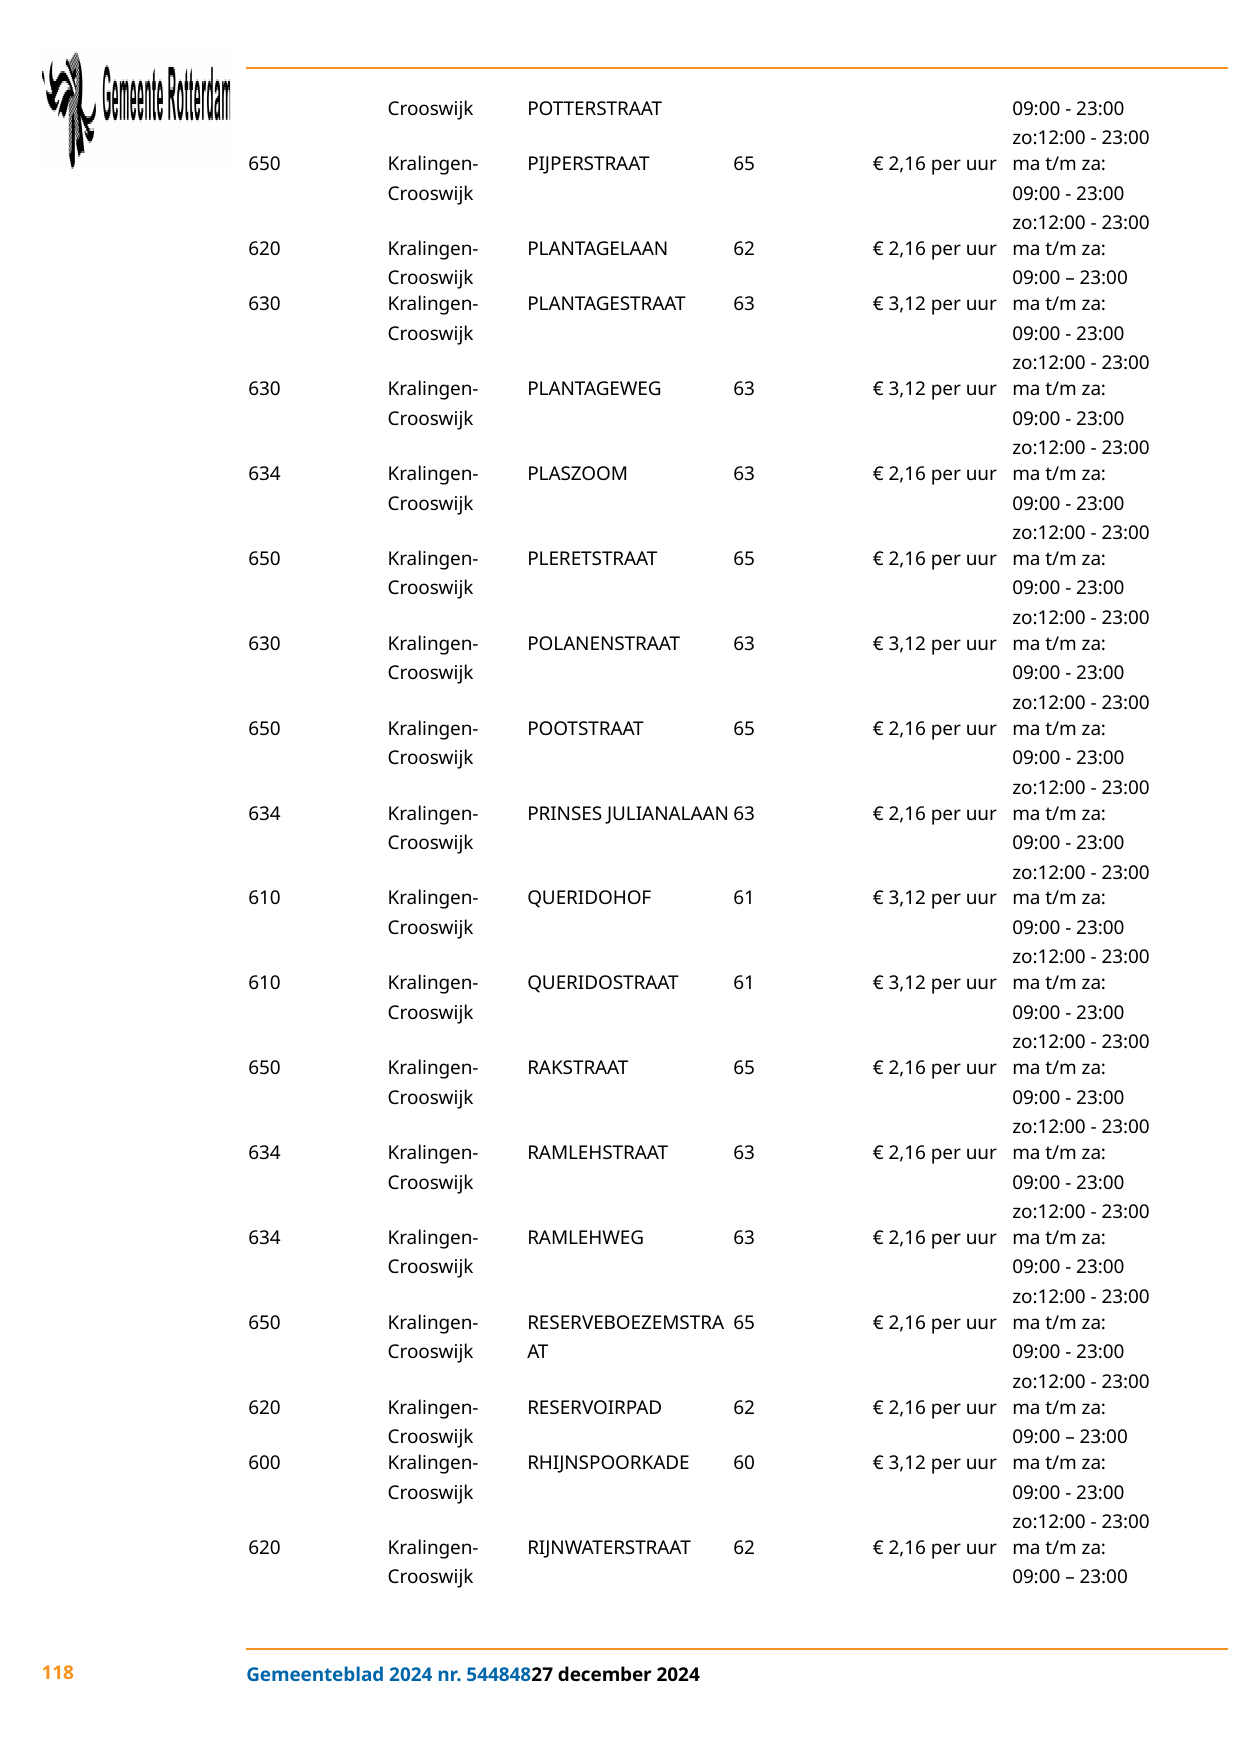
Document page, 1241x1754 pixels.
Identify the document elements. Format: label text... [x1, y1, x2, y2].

table_cell 650 [248, 715, 387, 800]
table_cell 630 [248, 375, 387, 460]
table_cell Kralingen-Crooswijk [388, 630, 527, 715]
table_cell 65 [733, 1309, 873, 1394]
table_cell Kralingen-Crooswijk [388, 1139, 527, 1224]
table_cell RHIJNSPOORKADE [527, 1449, 733, 1534]
table_cell ma t/m za: 09:00 - 23:00 zo:12:00 - 23:00 [1012, 715, 1152, 800]
table_cell ma t/m za: 09:00 - 23:00 zo:12:00 - 23:00 [1012, 1224, 1152, 1309]
table_cell 62 [733, 1534, 873, 1589]
table_cell € 2,16 per uur [873, 235, 1012, 290]
table_cell ma t/m za: 09:00 - 23:00 zo:12:00 - 23:00 [1012, 970, 1152, 1054]
table_cell 63 [733, 630, 873, 715]
table_cell ma t/m za: 09:00 - 23:00 zo:12:00 - 23:00 [1012, 1449, 1152, 1534]
table_cell ma t/m za: 09:00 – 23:00 [1012, 1394, 1152, 1449]
table_cell 650 [248, 545, 387, 630]
table_cell ma t/m za: 09:00 - 23:00 zo:12:00 - 23:00 [1012, 150, 1152, 235]
table_cell Kralingen-Crooswijk [388, 290, 527, 375]
table_cell ma t/m za: 09:00 - 23:00 zo:12:00 - 23:00 [1012, 630, 1152, 715]
table_cell 63 [733, 1139, 873, 1224]
table_cell Kralingen-Crooswijk [388, 1309, 527, 1394]
table_cell POOTSTRAAT [527, 715, 733, 800]
table_cell € 2,16 per uur [873, 1224, 1012, 1309]
table_cell RESERVEBOEZEMSTRAAT [527, 1309, 733, 1394]
table_cell 61 [733, 885, 873, 969]
table_cell 63 [733, 1224, 873, 1309]
table_cell € 2,16 per uur [873, 545, 1012, 630]
table_cell Kralingen-Crooswijk [388, 1054, 527, 1139]
table_cell ma t/m za: 09:00 – 23:00 [1012, 235, 1152, 290]
table_cell RESERVOIRPAD [527, 1394, 733, 1449]
table_cell ma t/m za: 09:00 - 23:00 zo:12:00 - 23:00 [1012, 460, 1152, 545]
table_cell RAMLEHWEG [527, 1224, 733, 1309]
table_cell 610 [248, 885, 387, 969]
table_cell ma t/m za: 09:00 - 23:00 zo:12:00 - 23:00 [1012, 1309, 1152, 1394]
table_cell QUERIDOHOF [527, 885, 733, 969]
table_cell 60 [733, 1449, 873, 1534]
table_cell [733, 95, 873, 150]
table_cell 630 [248, 630, 387, 715]
table_cell RIJNWATERSTRAAT [527, 1534, 733, 1589]
table_cell Kralingen-Crooswijk [388, 1224, 527, 1309]
table_cell ma t/m za: 09:00 - 23:00 zo:12:00 - 23:00 [1012, 375, 1152, 460]
table_cell POLANENSTRAAT [527, 630, 733, 715]
table_cell PLANTAGEWEG [527, 375, 733, 460]
table_cell 620 [248, 1534, 387, 1589]
table_cell Kralingen-Crooswijk [388, 885, 527, 969]
table_cell [248, 95, 387, 150]
table_cell Kralingen-Crooswijk [388, 545, 527, 630]
table_cell PRINSES JULIANALAAN [527, 800, 733, 884]
table_cell ma t/m za: 09:00 - 23:00 zo:12:00 - 23:00 [1012, 545, 1152, 630]
table_cell 09:00 - 23:00 zo:12:00 - 23:00 [1012, 95, 1152, 150]
table_cell € 3,12 per uur [873, 885, 1012, 969]
table_cell 620 [248, 235, 387, 290]
table_cell 620 [248, 1394, 387, 1449]
table_cell POTTERSTRAAT [527, 95, 733, 150]
table_cell 610 [248, 970, 387, 1054]
table_cell ma t/m za: 09:00 - 23:00 zo:12:00 - 23:00 [1012, 290, 1152, 375]
table_cell 63 [733, 290, 873, 375]
table_cell ma t/m za: 09:00 - 23:00 zo:12:00 - 23:00 [1012, 1139, 1152, 1224]
table_cell 630 [248, 290, 387, 375]
table_cell Kralingen-Crooswijk [388, 1394, 527, 1449]
table_cell Kralingen-Crooswijk [388, 715, 527, 800]
table_cell € 2,16 per uur [873, 150, 1012, 235]
table_cell 650 [248, 1309, 387, 1394]
table_cell Kralingen-Crooswijk [388, 460, 527, 545]
table_cell 634 [248, 800, 387, 884]
table_cell 600 [248, 1449, 387, 1534]
table_cell 65 [733, 1054, 873, 1139]
table_cell 63 [733, 460, 873, 545]
table_cell Kralingen-Crooswijk [388, 1449, 527, 1534]
table_cell 63 [733, 375, 873, 460]
table_cell 634 [248, 460, 387, 545]
table_cell 65 [733, 150, 873, 235]
table_cell 634 [248, 1224, 387, 1309]
table_cell € 3,12 per uur [873, 970, 1012, 1054]
table_cell 65 [733, 715, 873, 800]
table_cell € 2,16 per uur [873, 1309, 1012, 1394]
table_cell PLERETSTRAAT [527, 545, 733, 630]
table_cell € 2,16 per uur [873, 1394, 1012, 1449]
table_cell PLANTAGESTRAAT [527, 290, 733, 375]
table_cell PLASZOOM [527, 460, 733, 545]
table_cell 62 [733, 235, 873, 290]
table_cell € 2,16 per uur [873, 1139, 1012, 1224]
table_cell 61 [733, 970, 873, 1054]
table_cell € 3,12 per uur [873, 1449, 1012, 1534]
table_cell Kralingen-Crooswijk [388, 970, 527, 1054]
table_cell Kralingen-Crooswijk [388, 375, 527, 460]
table_cell € 3,12 per uur [873, 630, 1012, 715]
table_cell 62 [733, 1394, 873, 1449]
table_cell € 3,12 per uur [873, 375, 1012, 460]
table_cell ma t/m za: 09:00 – 23:00 [1012, 1534, 1152, 1589]
table_cell 634 [248, 1139, 387, 1224]
table_cell € 3,12 per uur [873, 290, 1012, 375]
table_cell Kralingen-Crooswijk [388, 150, 527, 235]
table_cell € 2,16 per uur [873, 1054, 1012, 1139]
table_cell Kralingen-Crooswijk [388, 235, 527, 290]
table_cell € 2,16 per uur [873, 1534, 1012, 1589]
table_cell ma t/m za: 09:00 - 23:00 zo:12:00 - 23:00 [1012, 885, 1152, 969]
table_cell € 2,16 per uur [873, 715, 1012, 800]
table_cell PLANTAGELAAN [527, 235, 733, 290]
table_cell ma t/m za: 09:00 - 23:00 zo:12:00 - 23:00 [1012, 1054, 1152, 1139]
table_cell [873, 95, 1012, 150]
table_cell ma t/m za: 09:00 - 23:00 zo:12:00 - 23:00 [1012, 800, 1152, 884]
table_cell 65 [733, 545, 873, 630]
table_cell RAKSTRAAT [527, 1054, 733, 1139]
table_cell Kralingen-Crooswijk [388, 800, 527, 884]
table_cell Crooswijk [388, 95, 527, 150]
table_cell QUERIDOSTRAAT [527, 970, 733, 1054]
table_cell PIJPERSTRAAT [527, 150, 733, 235]
table_cell € 2,16 per uur [873, 460, 1012, 545]
table_cell RAMLEHSTRAAT [527, 1139, 733, 1224]
table_cell 650 [248, 1054, 387, 1139]
table_cell Kralingen-Crooswijk [388, 1534, 527, 1589]
table_cell 650 [248, 150, 387, 235]
table_cell 63 [733, 800, 873, 884]
table_cell € 2,16 per uur [873, 800, 1012, 884]
picture [41, 47, 231, 172]
